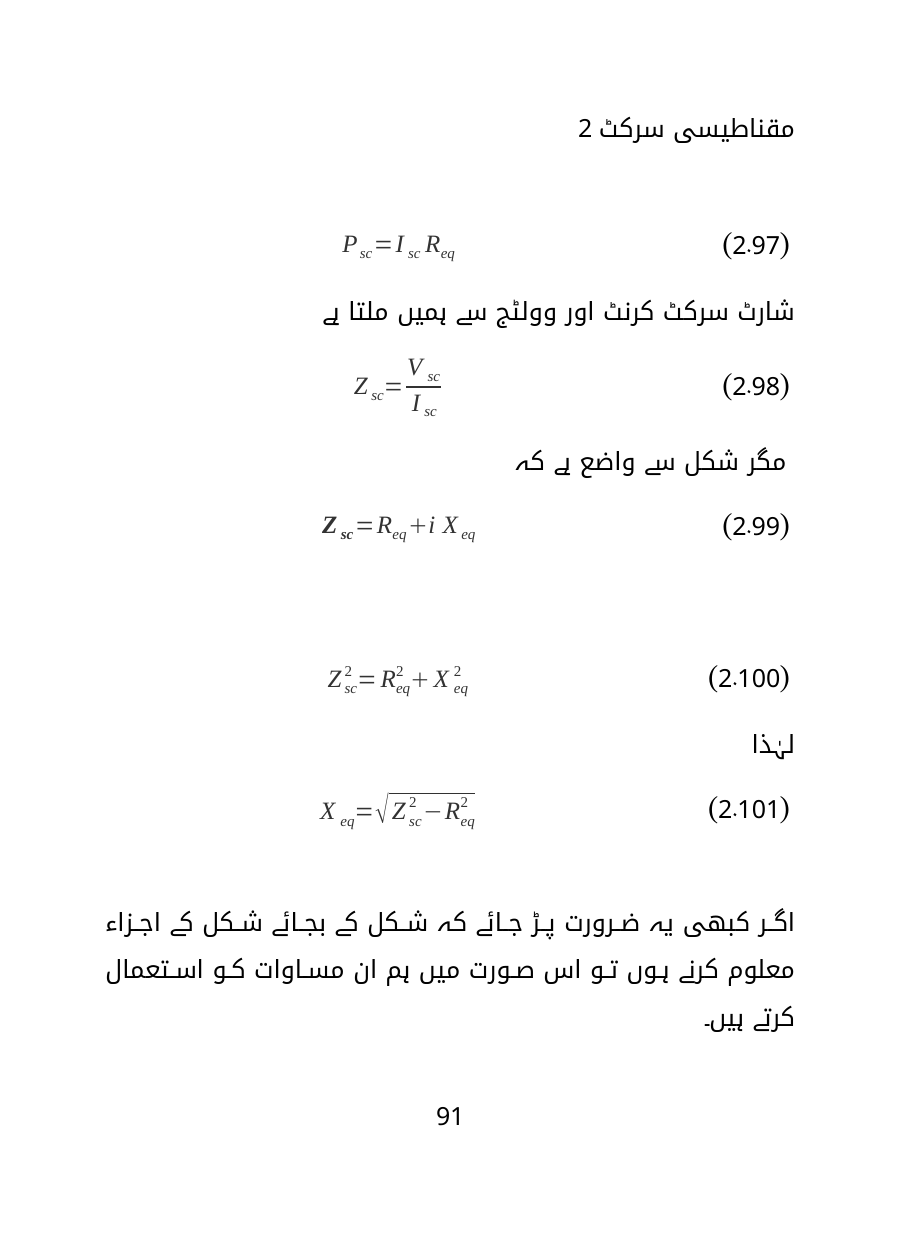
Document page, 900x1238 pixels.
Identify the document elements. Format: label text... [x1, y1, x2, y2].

table_header (2.101) [678, 781, 795, 852]
table_header (2.100) [681, 650, 795, 721]
table_header [105, 348, 682, 438]
table_header [105, 498, 683, 569]
table_header [105, 650, 681, 721]
table_header (2.97) [683, 216, 795, 288]
table_header (2.98) [682, 348, 795, 438]
text اگر کبھی یہ ضرورت پڑ جائے کہ شکل کے بجائے شکل کے اجزاء معلوم کرنے ہوں تو اس صورت میں ہم ان مساوات کو استعمال کرتے ہیں۔ [105, 899, 795, 1041]
text شارٹ سرکٹ کرنٹ اور وولٹج سے ہمیں ملتا ہے [105, 288, 795, 335]
table_header [105, 781, 678, 852]
text لہٰذا [105, 721, 795, 769]
table_header [105, 216, 683, 288]
table_header (2.99) [683, 498, 795, 569]
text مگر شکل سے واضع ہے کہ [105, 438, 795, 485]
